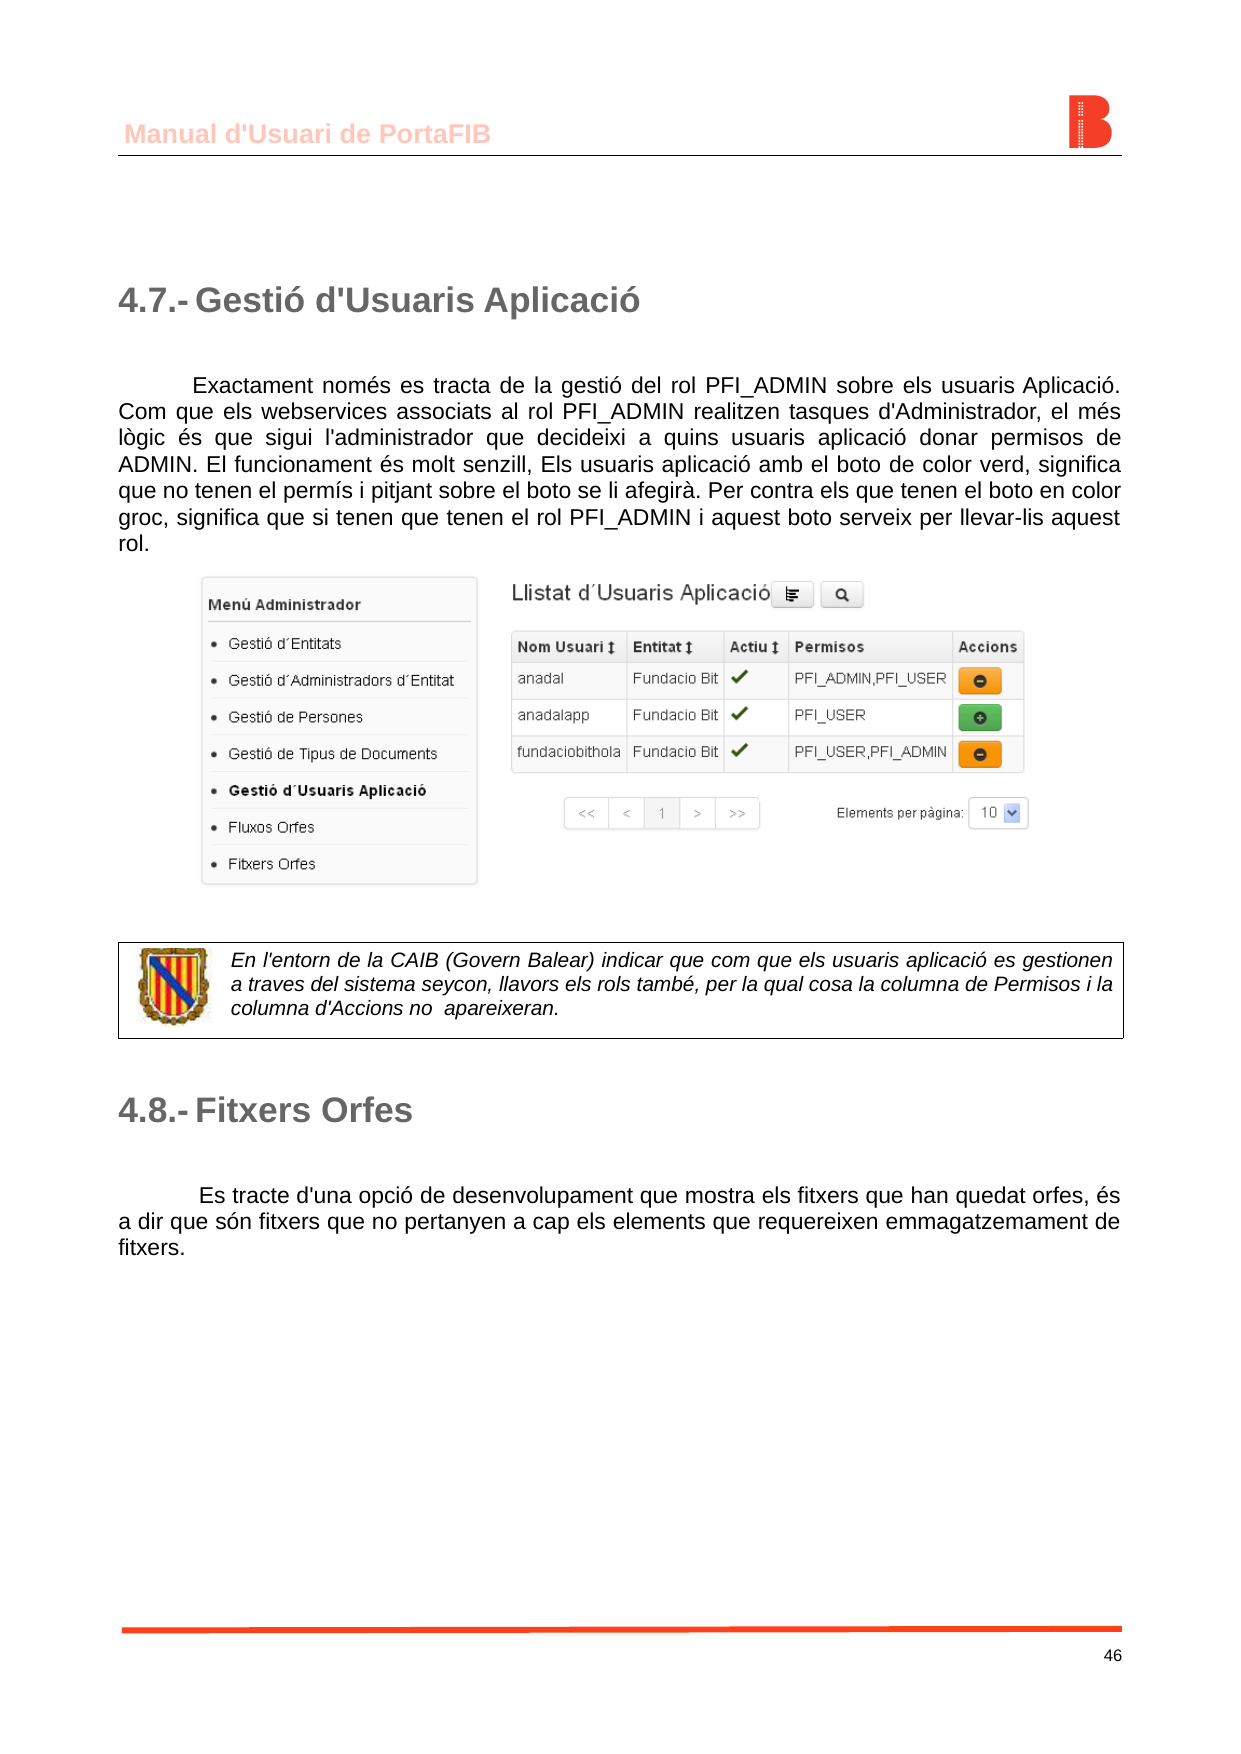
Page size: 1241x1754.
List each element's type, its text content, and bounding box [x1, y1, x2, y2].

subtitle Gestió d'Usuaris Aplicació [118, 279, 1122, 320]
picture [1063, 94, 1117, 150]
table_header [119, 943, 225, 1038]
picture [195, 568, 1046, 891]
text Exactament només es tracta de la gestió del rol PFI_ADMIN sobre els usuaris Aplicació. Com que els webservices associats al rol PFI_ADMIN realitzen tasques d'Administrador, el més lògic és que sigui l'administrador que decideixi a quins usuaris aplicació donar permisos de ADMIN. El funcionament és molt senzill, Els usuaris aplicació amb el boto de color verd, significa que no tenen el permís i pitjant sobre el boto se li afegirà. Per contra els que tenen el boto en color groc, significa que si tenen que tenen el rol PFI_ADMIN i aquest boto serveix per llevar-lis aquest rol. [118, 372, 1122, 556]
picture [134, 948, 214, 1027]
subtitle Fitxers Orfes [118, 1089, 1122, 1130]
table_header En l'entorn de la CAIB (Govern Balear) indicar que com que els usuaris aplicació es gestionen a traves del sistema seycon, llavors els rols també, per la qual cosa la columna de Permisos i la columna d'Accions no apareixeran. [225, 943, 1123, 1038]
text Es tracte d'una opció de desenvolupament que mostra els fitxers que han quedat orfes, és a dir que són fitxers que no pertanyen a cap els elements que requereixen emmagatzemament de fitxers. [118, 1182, 1122, 1261]
